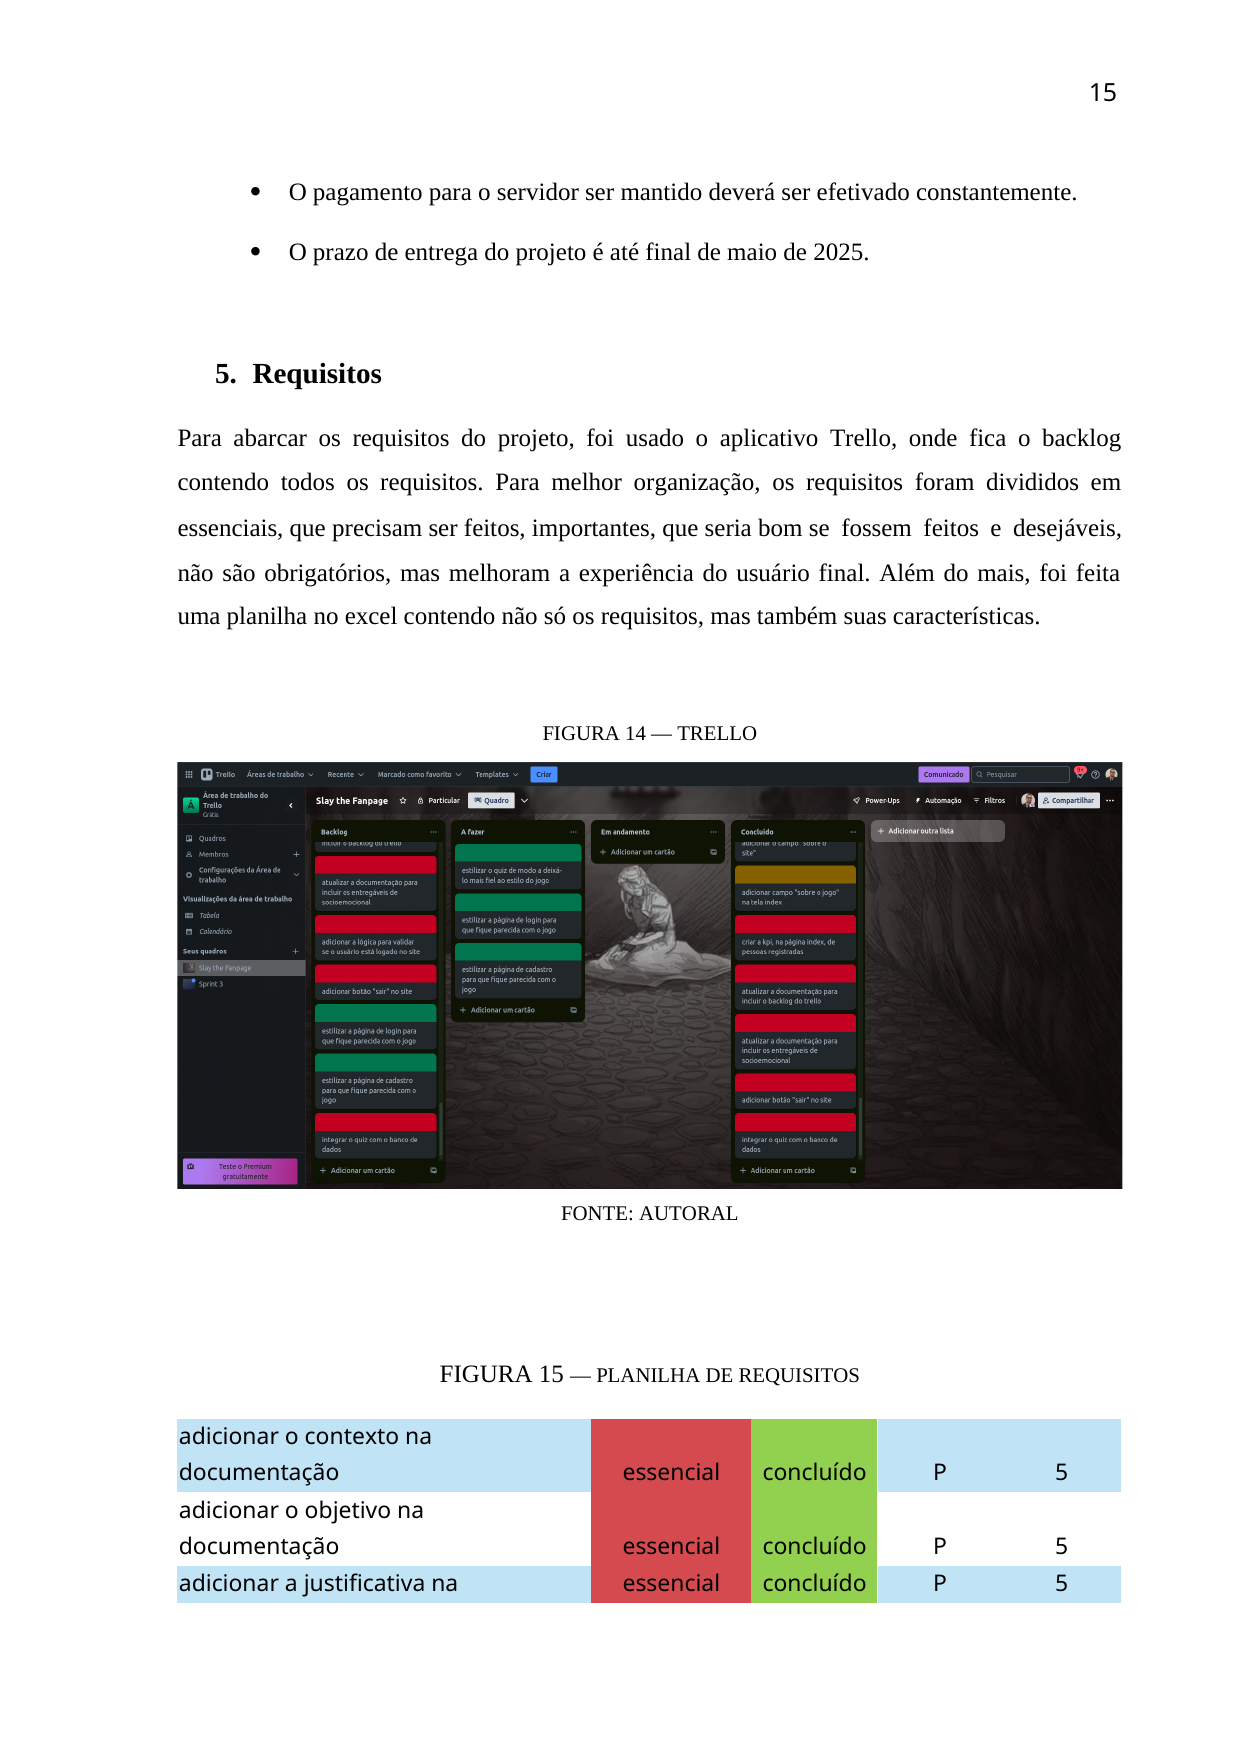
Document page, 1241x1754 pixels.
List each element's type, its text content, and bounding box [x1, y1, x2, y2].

table_cell concluído [751, 1492, 877, 1566]
table_cell P [878, 1566, 1002, 1603]
table_header adicionar o contexto na documentação [177, 1419, 591, 1492]
text FONTE: AUTORAL [177, 1189, 1122, 1224]
list O pagamento para o servidor ser mantido deverá ser efetivado constantemente. [251, 177, 1122, 206]
table_cell 5 [1002, 1492, 1121, 1566]
table_header 5 [1002, 1419, 1121, 1492]
list O prazo de entrega do projeto é até final de maio de 2025. [251, 237, 1122, 266]
list Requisitos [215, 357, 1122, 390]
table_cell 5 [1002, 1566, 1121, 1603]
table_header essencial [591, 1419, 751, 1492]
table_cell adicionar a justificativa na [177, 1566, 591, 1603]
table_header P [878, 1419, 1002, 1492]
table_cell essencial [591, 1492, 751, 1566]
table_cell P [878, 1492, 1002, 1566]
table_header concluído [751, 1419, 877, 1492]
text FIGURA 14 — TRELLO [177, 721, 1122, 762]
table_cell adicionar o objetivo na documentação [177, 1492, 591, 1566]
text Para abarcar os requisitos do projeto, foi usado o aplicativo Trello, onde fica o backlog contendo todos os requisitos. Para melhor organização, os requisitos foram divididos em essenciais, que precisam ser feitos, importantes, que seria bom se fossem feitos e desejáveis, não são obrigatórios, mas melhoram a experiência do usuário final. Além do mais, foi feita uma planilha no excel contendo não só os requisitos, mas também suas características. [177, 423, 1122, 630]
text FIGURA 15 — PLANILHA DE REQUISITOS [177, 1359, 1122, 1387]
table_cell concluído [751, 1566, 877, 1603]
table_cell essencial [591, 1566, 751, 1603]
